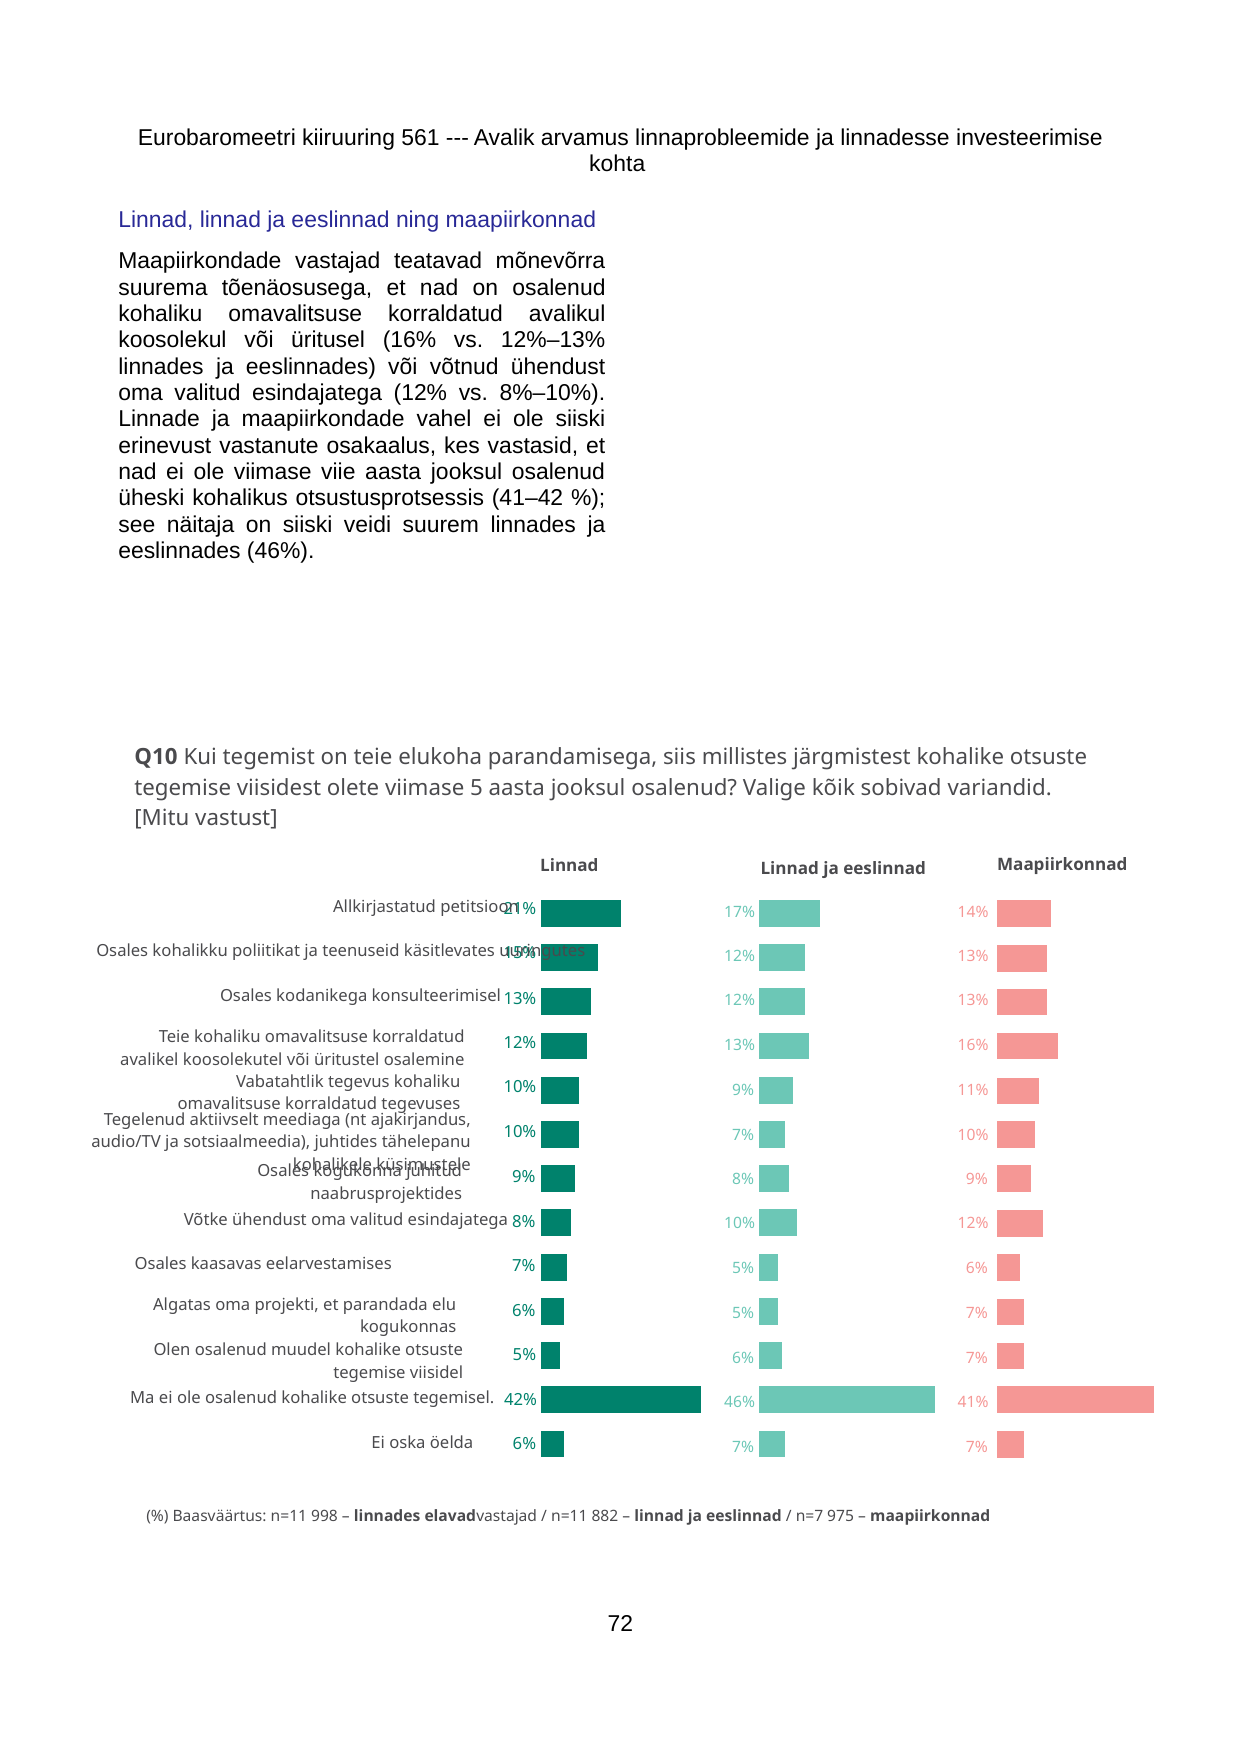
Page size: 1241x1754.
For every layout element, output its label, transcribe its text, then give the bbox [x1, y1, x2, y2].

text Maapiirkondade vastajad teatavad mõnevõrra suurema tõenäosusega, et nad on osalenud kohaliku omavalitsuse korraldatud avalikul koosolekul või üritusel (16% vs. 12%–13% linnades ja eeslinnades) või võtnud ühendust oma valitud esindajatega (12% vs. 8%–10%). Linnade ja maapiirkondade vahel ei ole siiski erinevust vastanute osakaalus, kes vastasid, et nad ei ole viimase viie aasta jooksul osalenud üheski kohalikus otsustusprotsessis (41–42 %); see näitaja on siiski veidi suurem linnades ja eeslinnades (46%). [118, 247, 605, 563]
text Linnad, linnad ja eeslinnad ning maapiirkonnad [118, 206, 605, 233]
